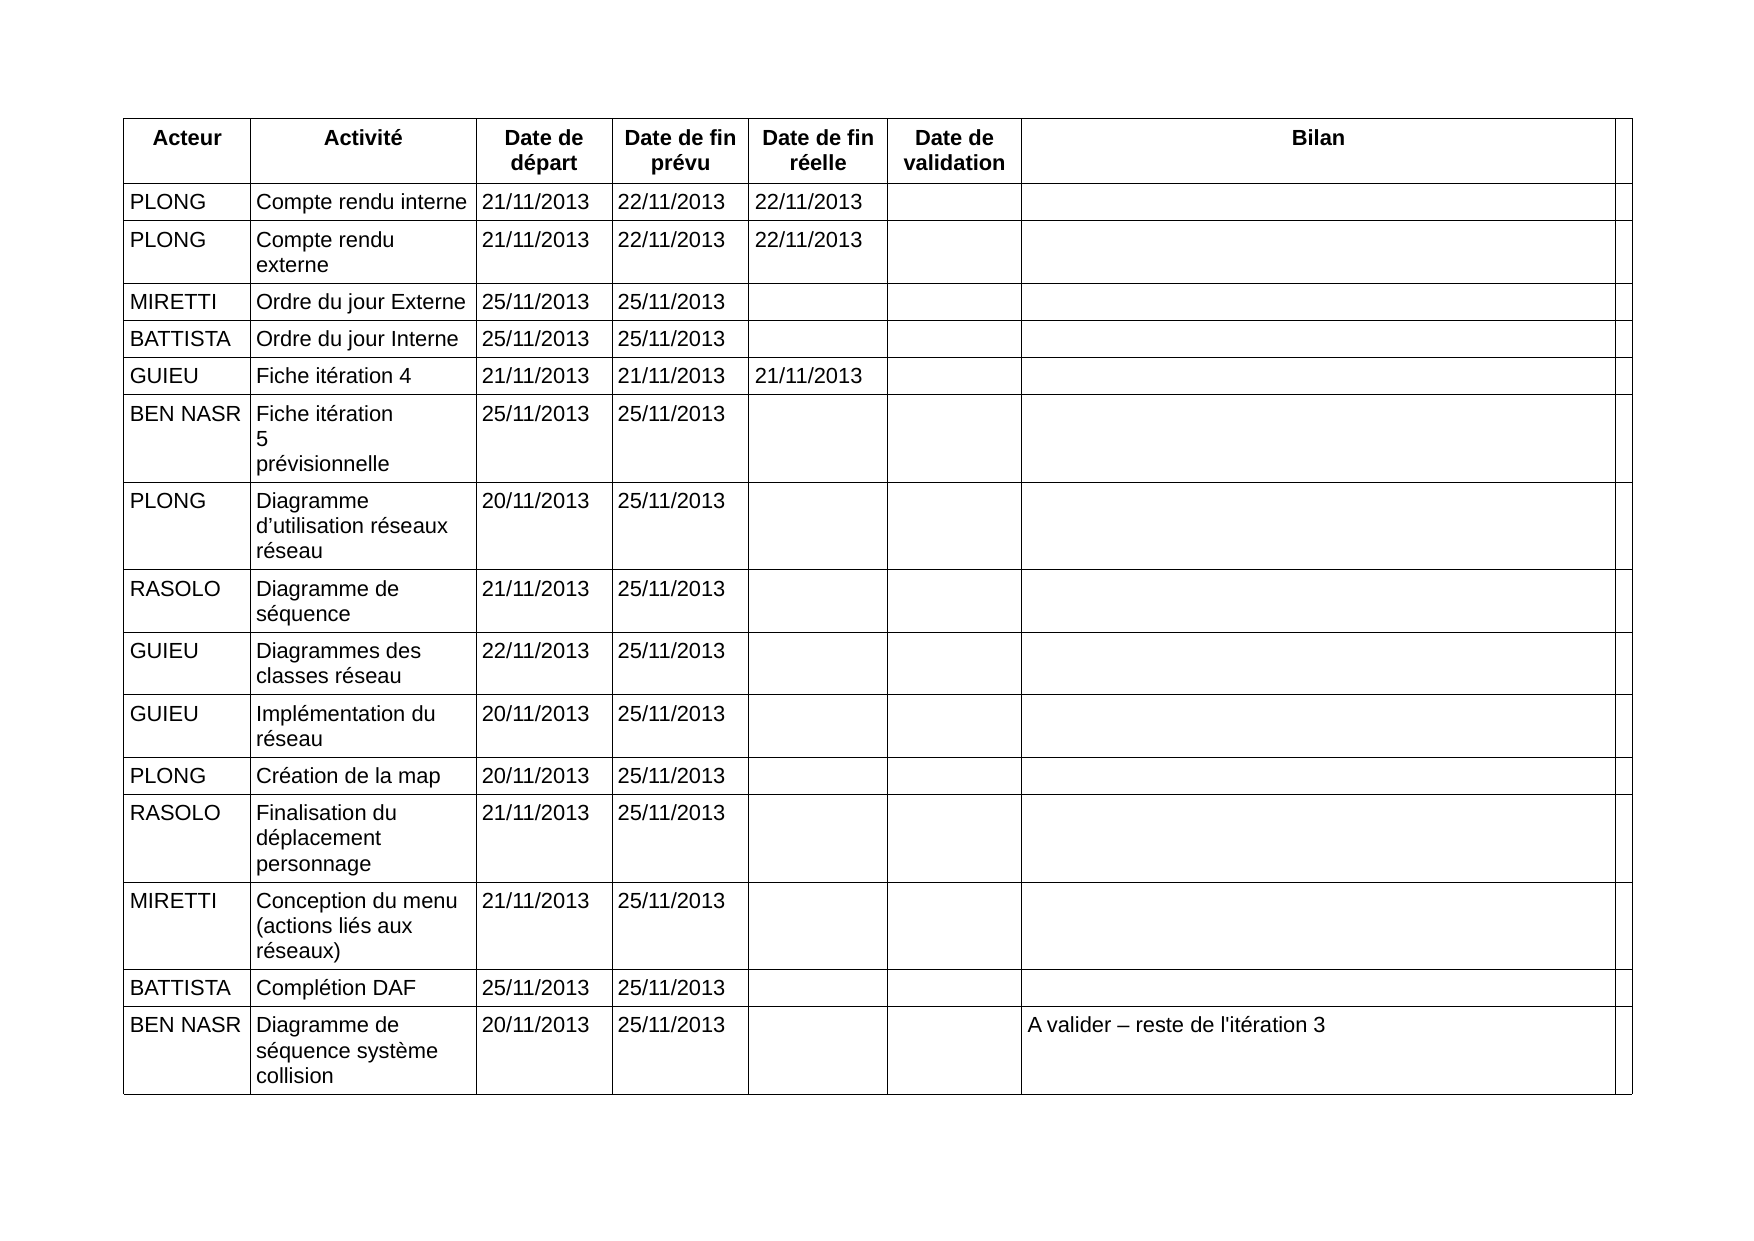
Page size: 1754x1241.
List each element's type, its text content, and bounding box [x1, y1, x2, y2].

table_cell 25/11/2013 [613, 695, 748, 757]
table_cell 20/11/2013 [477, 1007, 612, 1094]
table_cell [749, 758, 887, 794]
table_cell [1022, 883, 1615, 969]
table_cell [749, 633, 887, 694]
table_cell 25/11/2013 [613, 883, 748, 969]
table_cell [1616, 970, 1632, 1006]
table_cell [888, 358, 1021, 394]
table_cell [1022, 483, 1615, 569]
table_cell BATTISTA [124, 321, 250, 357]
table_cell 25/11/2013 [613, 483, 748, 569]
table_cell 21/11/2013 [477, 221, 612, 283]
table_cell BEN NASR [124, 1007, 250, 1094]
table_cell [749, 795, 887, 881]
table_cell [749, 695, 887, 757]
table_cell [1616, 221, 1632, 283]
table_header Date de départ [477, 119, 612, 183]
table_cell Fiche itération 5 prévisionnelle [251, 395, 476, 482]
table_cell Fiche itération 4 [251, 358, 476, 394]
table_cell [749, 883, 887, 969]
table_cell [888, 695, 1021, 757]
table_cell BEN NASR [124, 395, 250, 482]
table_cell Finalisation du déplacement personnage [251, 795, 476, 881]
table_cell [1616, 395, 1632, 482]
table_cell [888, 184, 1021, 220]
table_cell 25/11/2013 [613, 970, 748, 1006]
table_cell 22/11/2013 [477, 633, 612, 694]
table_cell [888, 970, 1021, 1006]
table_cell 25/11/2013 [613, 284, 748, 320]
table_cell [1022, 221, 1615, 283]
table_cell 20/11/2013 [477, 483, 612, 569]
table_cell 20/11/2013 [477, 758, 612, 794]
table_cell [1022, 758, 1615, 794]
table_cell [1616, 1007, 1632, 1094]
table_cell [888, 395, 1021, 482]
table_cell 21/11/2013 [749, 358, 887, 394]
table_cell [749, 1007, 887, 1094]
table_cell 25/11/2013 [613, 395, 748, 482]
table_cell [749, 570, 887, 632]
table_header Bilan [1022, 119, 1615, 183]
table_cell RASOLO [124, 570, 250, 632]
table_cell 21/11/2013 [477, 184, 612, 220]
table_cell 22/11/2013 [613, 184, 748, 220]
table_cell [1616, 483, 1632, 569]
table_cell [888, 321, 1021, 357]
table_cell Complétion DAF [251, 970, 476, 1006]
table_cell [888, 758, 1021, 794]
table_cell [888, 570, 1021, 632]
table_cell [1022, 284, 1615, 320]
table_header Acteur [124, 119, 250, 183]
table_cell A valider – reste de l'itération 3 [1022, 1007, 1615, 1094]
table_cell 25/11/2013 [613, 1007, 748, 1094]
table_header Date de fin prévu [613, 119, 748, 183]
table_cell [749, 483, 887, 569]
table_header Date de fin réelle [749, 119, 887, 183]
table_cell [1616, 795, 1632, 881]
table_cell 21/11/2013 [477, 358, 612, 394]
table_cell Diagramme d’utilisation réseaux réseau [251, 483, 476, 569]
table_cell 25/11/2013 [613, 570, 748, 632]
table_cell 25/11/2013 [477, 321, 612, 357]
table_cell [1616, 695, 1632, 757]
table_cell [888, 483, 1021, 569]
table_cell PLONG [124, 483, 250, 569]
table_cell [1616, 184, 1632, 220]
table_cell [888, 633, 1021, 694]
table_cell Conception du menu (actions liés aux réseaux) [251, 883, 476, 969]
table_cell PLONG [124, 758, 250, 794]
table_cell Ordre du jour Interne [251, 321, 476, 357]
table_cell 25/11/2013 [477, 395, 612, 482]
table_cell Implémentation du réseau [251, 695, 476, 757]
table_cell 20/11/2013 [477, 695, 612, 757]
table_cell 21/11/2013 [613, 358, 748, 394]
table_cell 25/11/2013 [477, 970, 612, 1006]
table_cell [1022, 395, 1615, 482]
table_cell Diagramme de séquence système collision [251, 1007, 476, 1094]
table_cell [888, 883, 1021, 969]
table_cell PLONG [124, 221, 250, 283]
table_cell PLONG [124, 184, 250, 220]
table_cell [749, 395, 887, 482]
table_cell 25/11/2013 [613, 321, 748, 357]
table_cell [1616, 758, 1632, 794]
table_cell [1022, 184, 1615, 220]
table_cell Compte rendu interne [251, 184, 476, 220]
table_cell 22/11/2013 [749, 184, 887, 220]
table_cell [1616, 321, 1632, 357]
table_cell Diagrammes des classes réseau [251, 633, 476, 694]
table_cell 25/11/2013 [613, 795, 748, 881]
table_cell [749, 321, 887, 357]
table_cell MIRETTI [124, 284, 250, 320]
table_cell [1022, 321, 1615, 357]
table_cell [1022, 633, 1615, 694]
table_cell Diagramme de séquence [251, 570, 476, 632]
table_cell [888, 1007, 1021, 1094]
table_cell [1616, 284, 1632, 320]
table_cell GUIEU [124, 633, 250, 694]
table_cell Ordre du jour Externe [251, 284, 476, 320]
table_cell Compte rendu externe [251, 221, 476, 283]
table_cell 21/11/2013 [477, 883, 612, 969]
table_cell [749, 284, 887, 320]
table_cell [888, 284, 1021, 320]
table_cell 21/11/2013 [477, 795, 612, 881]
table_cell [888, 221, 1021, 283]
table_cell 25/11/2013 [613, 758, 748, 794]
table_cell 25/11/2013 [477, 284, 612, 320]
table_cell Création de la map [251, 758, 476, 794]
table_cell 21/11/2013 [477, 570, 612, 632]
table_cell [888, 795, 1021, 881]
table_cell 25/11/2013 [613, 633, 748, 694]
table_cell [1616, 883, 1632, 969]
table_cell RASOLO [124, 795, 250, 881]
table_cell [1616, 570, 1632, 632]
table_cell [1022, 358, 1615, 394]
table_cell GUIEU [124, 695, 250, 757]
table_cell GUIEU [124, 358, 250, 394]
table_header Date de validation [888, 119, 1021, 183]
table_cell 22/11/2013 [613, 221, 748, 283]
table_cell BATTISTA [124, 970, 250, 1006]
table_cell [1022, 970, 1615, 1006]
table_cell [1616, 358, 1632, 394]
table_cell [1022, 570, 1615, 632]
table_cell 22/11/2013 [749, 221, 887, 283]
table_cell [749, 970, 887, 1006]
table_header [1616, 119, 1632, 183]
table_cell [1616, 633, 1632, 694]
table_cell MIRETTI [124, 883, 250, 969]
table_cell [1022, 795, 1615, 881]
table_header Activité [251, 119, 476, 183]
table_cell [1022, 695, 1615, 757]
